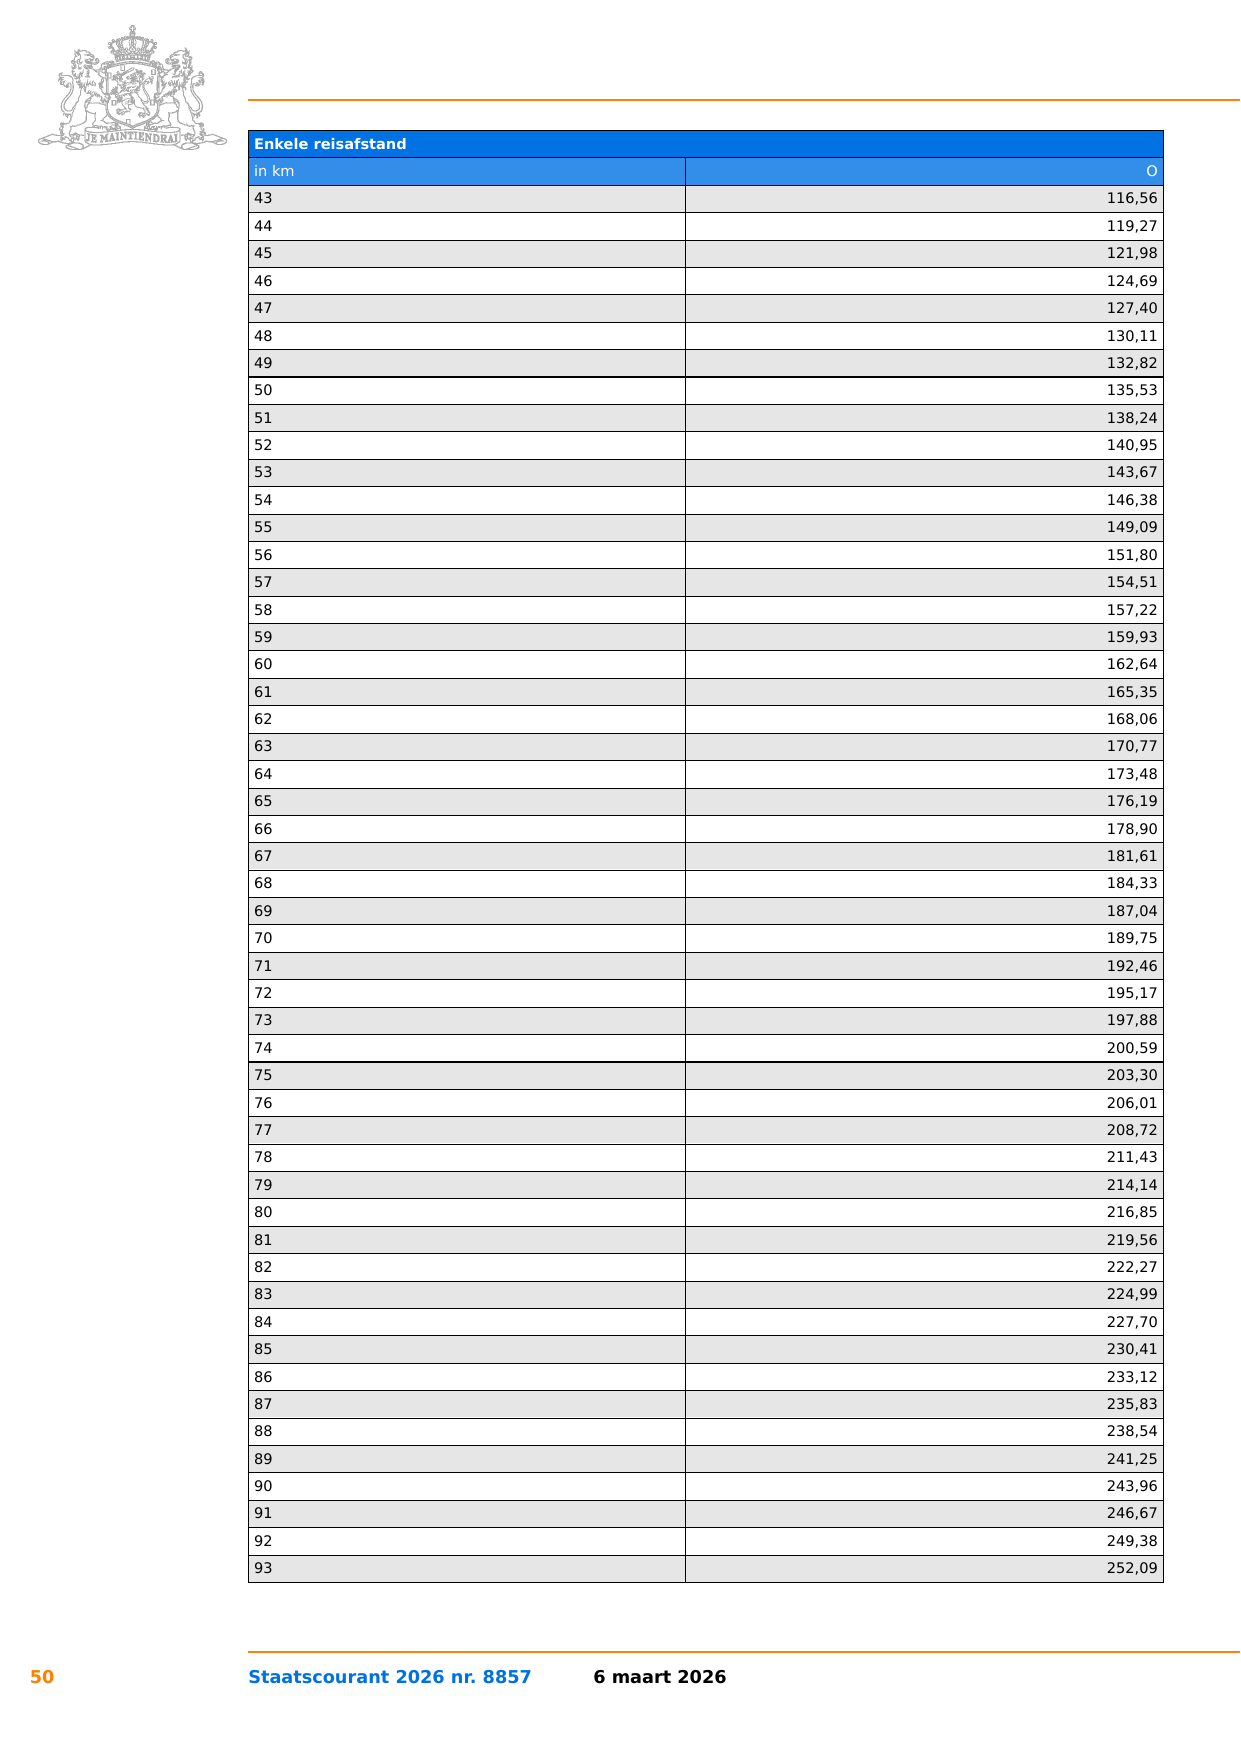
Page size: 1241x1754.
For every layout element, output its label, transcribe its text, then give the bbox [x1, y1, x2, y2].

table_cell 75 [249, 1063, 685, 1089]
table_cell 47 [249, 295, 685, 322]
table_cell 57 [249, 569, 685, 596]
table_cell 51 [249, 405, 685, 431]
table_cell 81 [249, 1227, 685, 1253]
table_cell 46 [249, 268, 685, 294]
table_cell 206,01 [686, 1090, 1163, 1116]
table_cell 168,06 [686, 706, 1163, 733]
table_cell 91 [249, 1501, 685, 1527]
table_cell 44 [249, 213, 685, 239]
table_cell 238,54 [686, 1419, 1163, 1445]
table_cell 192,46 [686, 953, 1163, 979]
table_cell 203,30 [686, 1063, 1163, 1089]
table_cell 66 [249, 816, 685, 842]
table_cell 235,83 [686, 1391, 1163, 1417]
table_cell 83 [249, 1282, 685, 1308]
table_cell 56 [249, 542, 685, 568]
table_cell 211,43 [686, 1145, 1163, 1171]
table_cell 62 [249, 706, 685, 733]
table_cell 80 [249, 1199, 685, 1226]
table_cell 135,53 [686, 378, 1163, 404]
table_cell 116,56 [686, 186, 1163, 212]
table_cell 50 [249, 378, 685, 404]
table_cell 63 [249, 734, 685, 760]
table_cell 78 [249, 1145, 685, 1171]
table_cell 68 [249, 871, 685, 897]
table_cell 82 [249, 1254, 685, 1281]
table_cell 249,38 [686, 1528, 1163, 1554]
table_cell 170,77 [686, 734, 1163, 760]
table_cell 159,93 [686, 624, 1163, 650]
table_cell 184,33 [686, 871, 1163, 897]
table_cell 49 [249, 350, 685, 376]
table_cell 92 [249, 1528, 685, 1554]
table_cell 219,56 [686, 1227, 1163, 1253]
table_cell O [686, 158, 1163, 185]
table_cell 43 [249, 186, 685, 212]
table_cell 73 [249, 1008, 685, 1034]
table_cell 86 [249, 1364, 685, 1390]
table_cell 181,61 [686, 843, 1163, 869]
table_cell 53 [249, 460, 685, 486]
table_cell 55 [249, 515, 685, 541]
table_cell 189,75 [686, 925, 1163, 952]
table_cell 54 [249, 487, 685, 513]
table_cell 69 [249, 898, 685, 924]
table_cell 65 [249, 789, 685, 815]
table_cell 119,27 [686, 213, 1163, 239]
table_cell 48 [249, 323, 685, 349]
table_cell 149,09 [686, 515, 1163, 541]
table_cell 195,17 [686, 980, 1163, 1007]
table_cell 233,12 [686, 1364, 1163, 1390]
table_cell 70 [249, 925, 685, 952]
table_cell 246,67 [686, 1501, 1163, 1527]
table_cell 77 [249, 1117, 685, 1143]
table_cell 121,98 [686, 241, 1163, 267]
table_cell 84 [249, 1309, 685, 1335]
table_cell 140,95 [686, 432, 1163, 459]
table_cell 208,72 [686, 1117, 1163, 1143]
table_cell 243,96 [686, 1473, 1163, 1500]
table_cell 79 [249, 1172, 685, 1198]
table_cell 187,04 [686, 898, 1163, 924]
table_cell 90 [249, 1473, 685, 1500]
table_cell 224,99 [686, 1282, 1163, 1308]
table_cell 143,67 [686, 460, 1163, 486]
table_cell 197,88 [686, 1008, 1163, 1034]
table_cell 146,38 [686, 487, 1163, 513]
table_cell 138,24 [686, 405, 1163, 431]
table_cell 88 [249, 1419, 685, 1445]
table_cell 130,11 [686, 323, 1163, 349]
table_cell 176,19 [686, 789, 1163, 815]
table_cell 71 [249, 953, 685, 979]
table_cell 93 [249, 1556, 685, 1582]
table_cell 89 [249, 1446, 685, 1472]
table_cell 222,27 [686, 1254, 1163, 1281]
table_cell 72 [249, 980, 685, 1007]
table_cell 67 [249, 843, 685, 869]
table_cell 76 [249, 1090, 685, 1116]
table_cell 162,64 [686, 651, 1163, 678]
table_cell 165,35 [686, 679, 1163, 705]
table_cell 154,51 [686, 569, 1163, 596]
table_cell 157,22 [686, 597, 1163, 623]
table_cell 58 [249, 597, 685, 623]
table_cell 214,14 [686, 1172, 1163, 1198]
table_cell 227,70 [686, 1309, 1163, 1335]
table_cell 132,82 [686, 350, 1163, 376]
table_cell 127,40 [686, 295, 1163, 322]
table_cell 87 [249, 1391, 685, 1417]
table_cell 173,48 [686, 761, 1163, 787]
table_cell 52 [249, 432, 685, 459]
table_cell 74 [249, 1035, 685, 1061]
table_cell 60 [249, 651, 685, 678]
table_cell 124,69 [686, 268, 1163, 294]
table_cell 151,80 [686, 542, 1163, 568]
table_cell 61 [249, 679, 685, 705]
table_cell 252,09 [686, 1556, 1163, 1582]
table_cell 85 [249, 1336, 685, 1363]
table_cell 241,25 [686, 1446, 1163, 1472]
table_cell 45 [249, 241, 685, 267]
table_cell 230,41 [686, 1336, 1163, 1363]
table_cell 178,90 [686, 816, 1163, 842]
table_cell 200,59 [686, 1035, 1163, 1061]
table_header Enkele reisafstand [249, 131, 1163, 157]
picture [38, 25, 227, 150]
table_cell 216,85 [686, 1199, 1163, 1226]
table_cell 59 [249, 624, 685, 650]
table_cell 64 [249, 761, 685, 787]
table_cell in km [249, 158, 685, 185]
